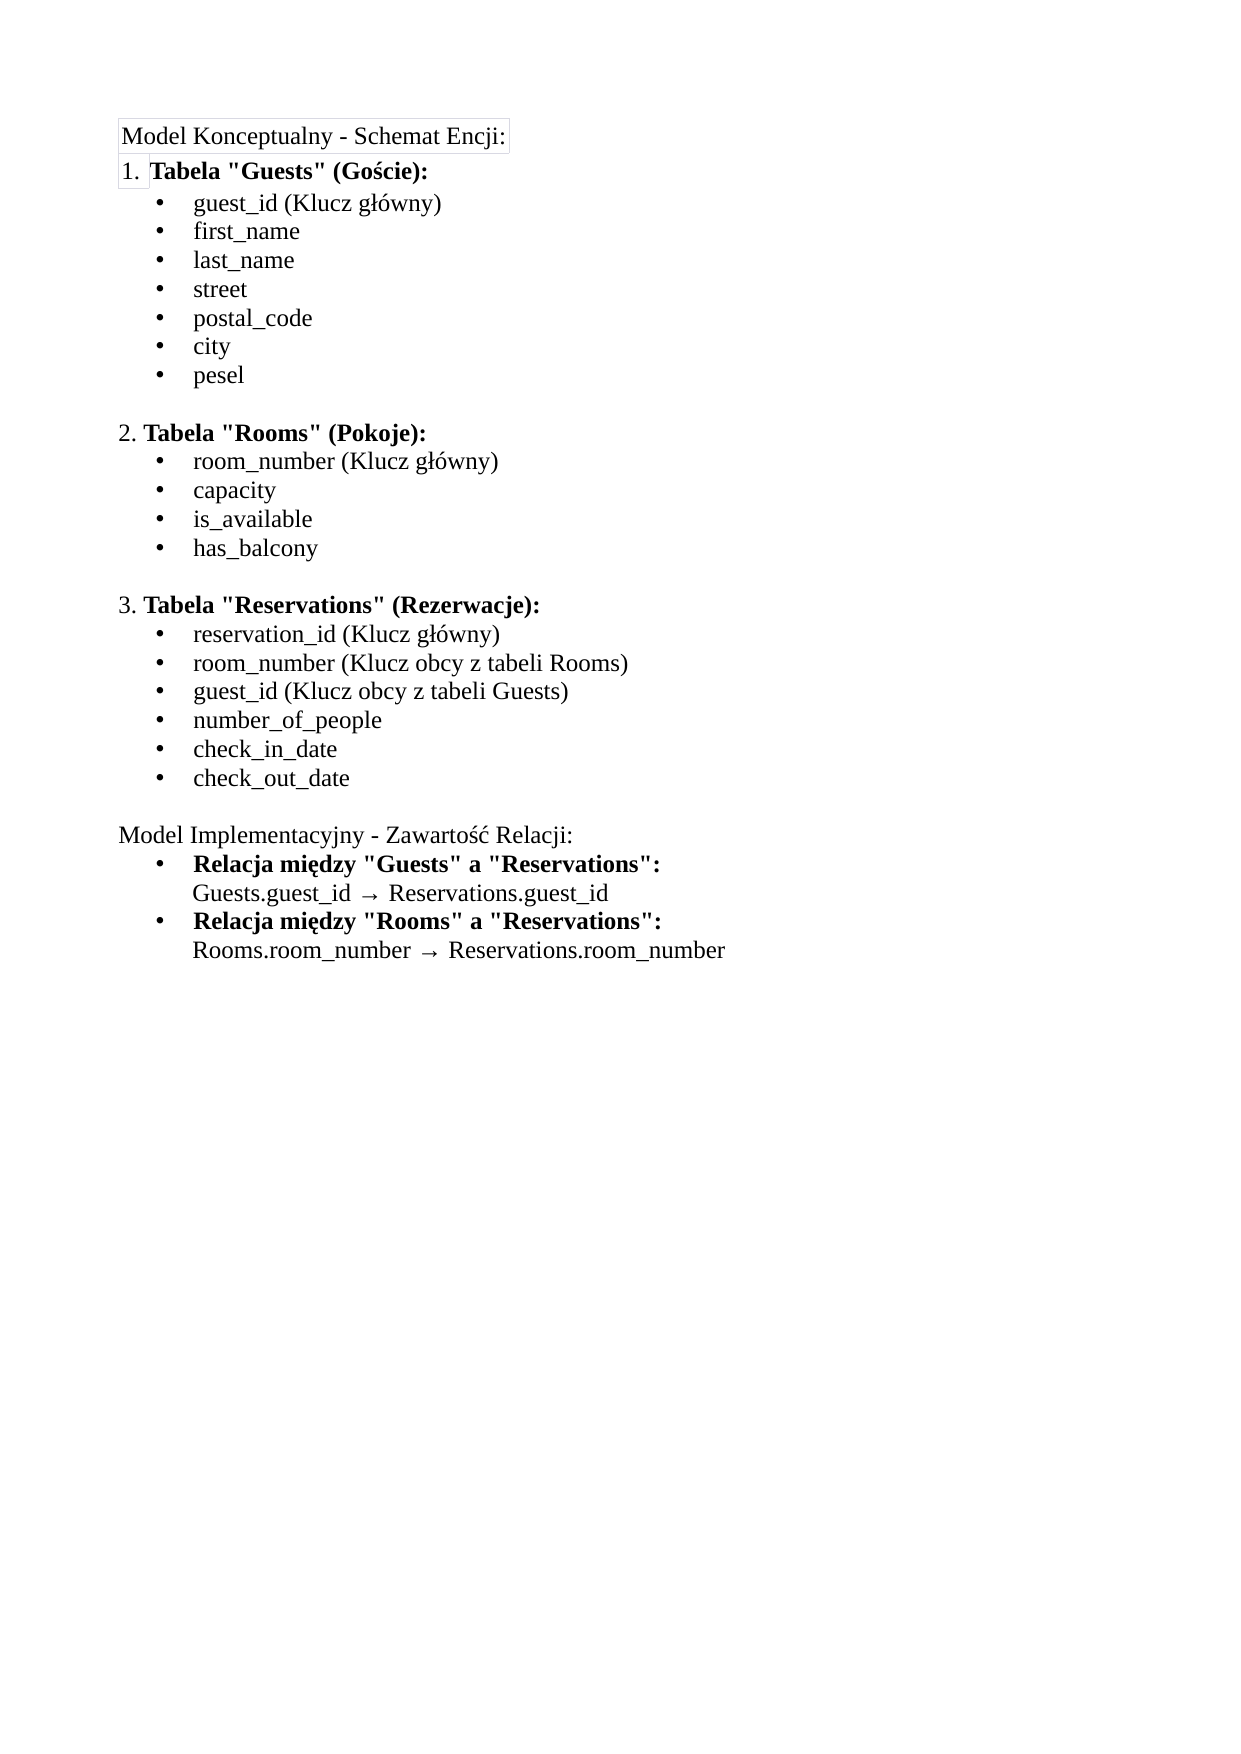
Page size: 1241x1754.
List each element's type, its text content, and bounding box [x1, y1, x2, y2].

text Model Implementacyjny - Zawartość Relacji: [118, 820, 1122, 849]
text 3. Tabela "Reservations" (Rezerwacje): [118, 590, 1122, 619]
list street [156, 274, 1122, 303]
list Relacja między "Rooms" a "Reservations": [156, 906, 1122, 935]
text Tabela "Guests" (Goście): [150, 153, 1122, 188]
list pesel [156, 360, 1122, 389]
text [510, 118, 1122, 153]
list first_name [156, 216, 1122, 245]
list room_number (Klucz obcy z tabeli Rooms) [156, 648, 1122, 676]
list last_name [156, 245, 1122, 274]
text Model Konceptualny - Schemat Encji: [119, 119, 509, 153]
list Relacja między "Guests" a "Reservations": [156, 849, 1122, 878]
list postal_code [156, 303, 1122, 331]
list is_available [156, 504, 1122, 533]
list check_in_date [156, 734, 1122, 763]
text Guests.guest_id → Reservations.guest_id [118, 878, 1122, 906]
list city [156, 331, 1122, 360]
text 2. Tabela "Rooms" (Pokoje): [118, 418, 1122, 446]
text Rooms.room_number → Reservations.room_number [118, 935, 1122, 964]
list reservation_id (Klucz główny) [156, 619, 1122, 648]
list guest_id (Klucz obcy z tabeli Guests) [156, 676, 1122, 705]
list check_out_date [156, 763, 1122, 820]
list number_of_people [156, 705, 1122, 734]
list has_balcony [156, 533, 1122, 561]
list room_number (Klucz główny) [156, 446, 1122, 475]
text 1. [119, 154, 149, 188]
list capacity [156, 475, 1122, 504]
list guest_id (Klucz główny) [156, 188, 1122, 216]
